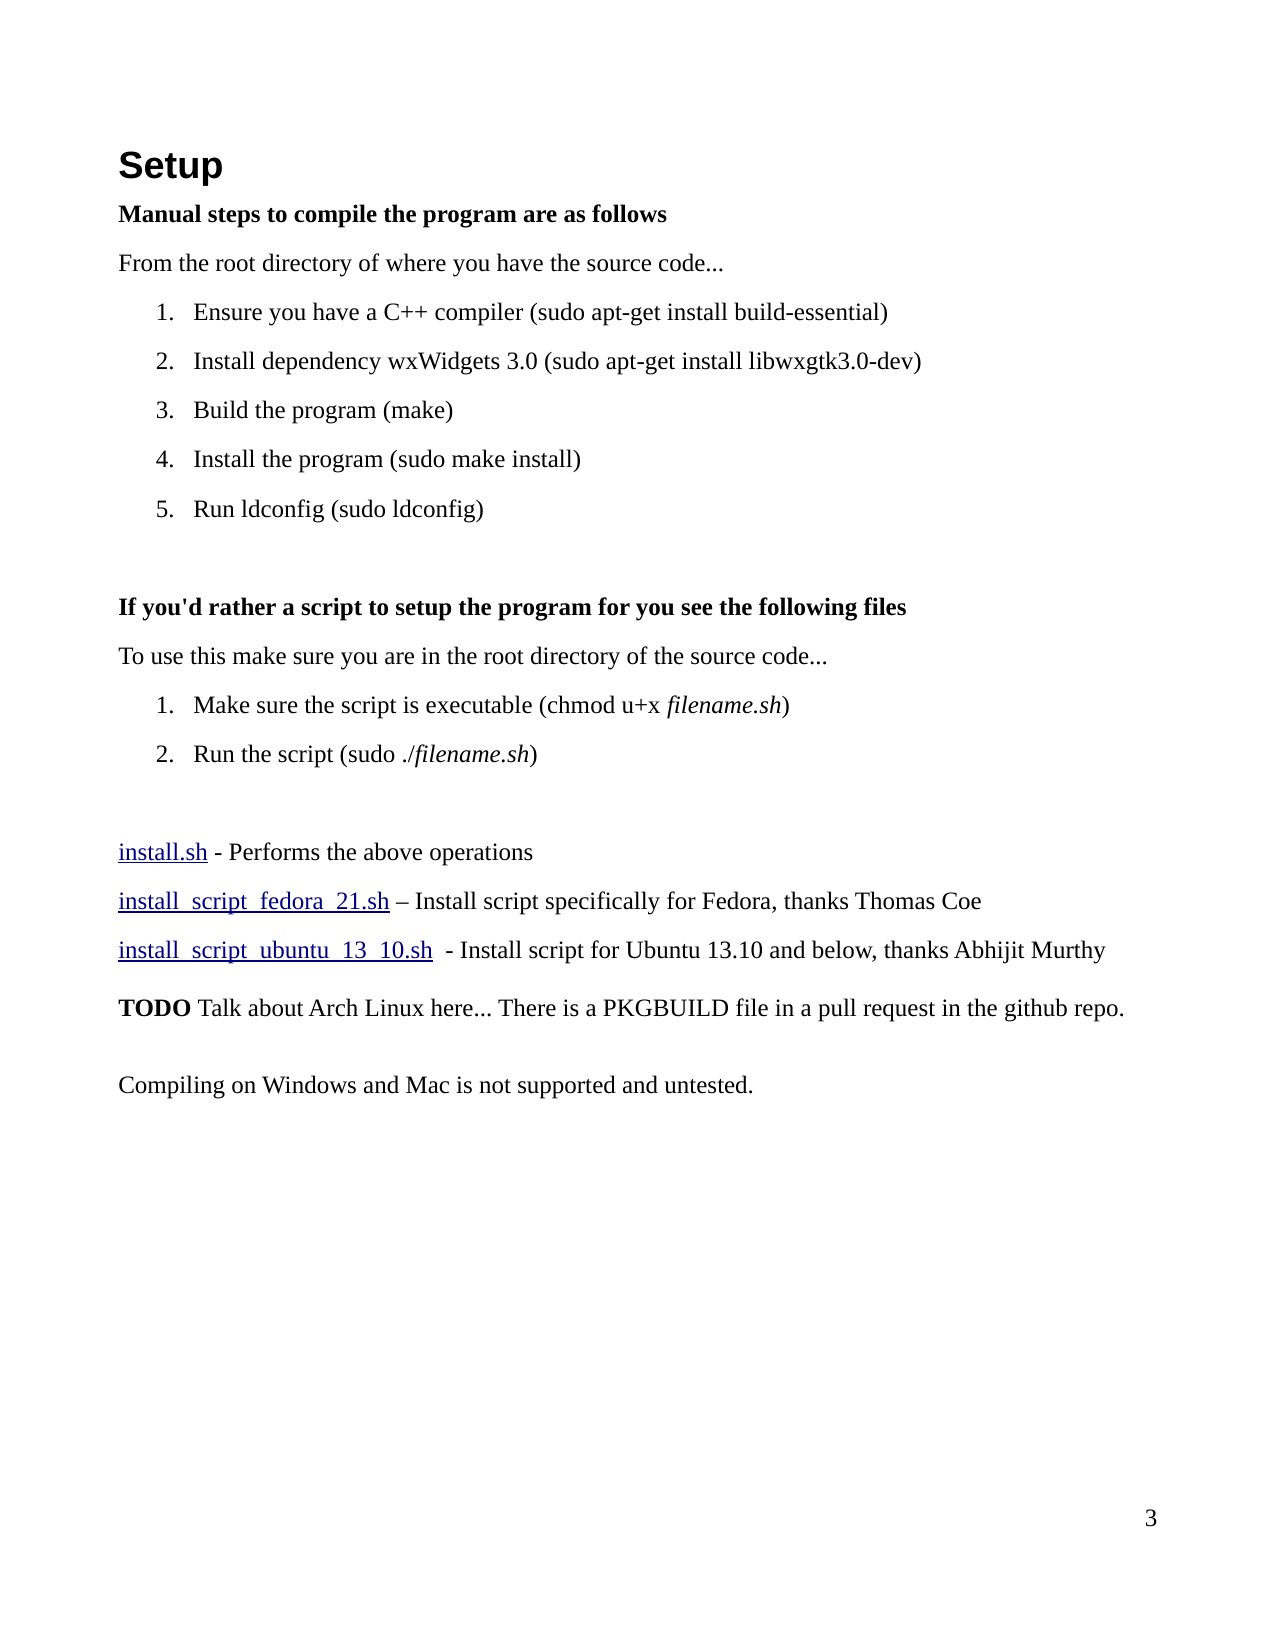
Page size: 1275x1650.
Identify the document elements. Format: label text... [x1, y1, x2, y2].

text Compiling on Windows and Mac is not supported and untested. [118, 1071, 1157, 1099]
text If you'd rather a script to setup the program for you see the following files [118, 592, 1157, 621]
list Install the program (sudo make install) [156, 444, 1157, 473]
text To use this make sure you are in the root directory of the source code... [118, 641, 1157, 669]
list Make sure the script is executable (chmod u+x filename.sh) [156, 690, 1157, 719]
list Ensure you have a C++ compiler (sudo apt-get install build-essential) [156, 297, 1157, 326]
text Manual steps to compile the program are as follows [118, 199, 1157, 228]
text From the root directory of where you have the source code... [118, 248, 1157, 277]
text install_script_fedora_21.sh – Install script specifically for Fedora, thanks Thomas Coe [118, 886, 1157, 915]
list Run ldconfig (sudo ldconfig) [156, 494, 1157, 522]
list Run the script (sudo ./filename.sh) [156, 739, 1157, 768]
list Build the program (make) [156, 396, 1157, 424]
text install_script_ubuntu_13_10.sh - Install script for Ubuntu 13.10 and below, thanks Abhijit Murthy [118, 935, 1157, 964]
text TODO Talk about Arch Linux here... There is a PKGBUILD file in a pull request in the github repo. [118, 993, 1157, 1021]
text install.sh - Performs the above operations [118, 837, 1157, 866]
list Install dependency wxWidgets 3.0 (sudo apt-get install libwxgtk3.0-dev) [156, 346, 1157, 375]
subtitle Setup [118, 143, 1157, 187]
